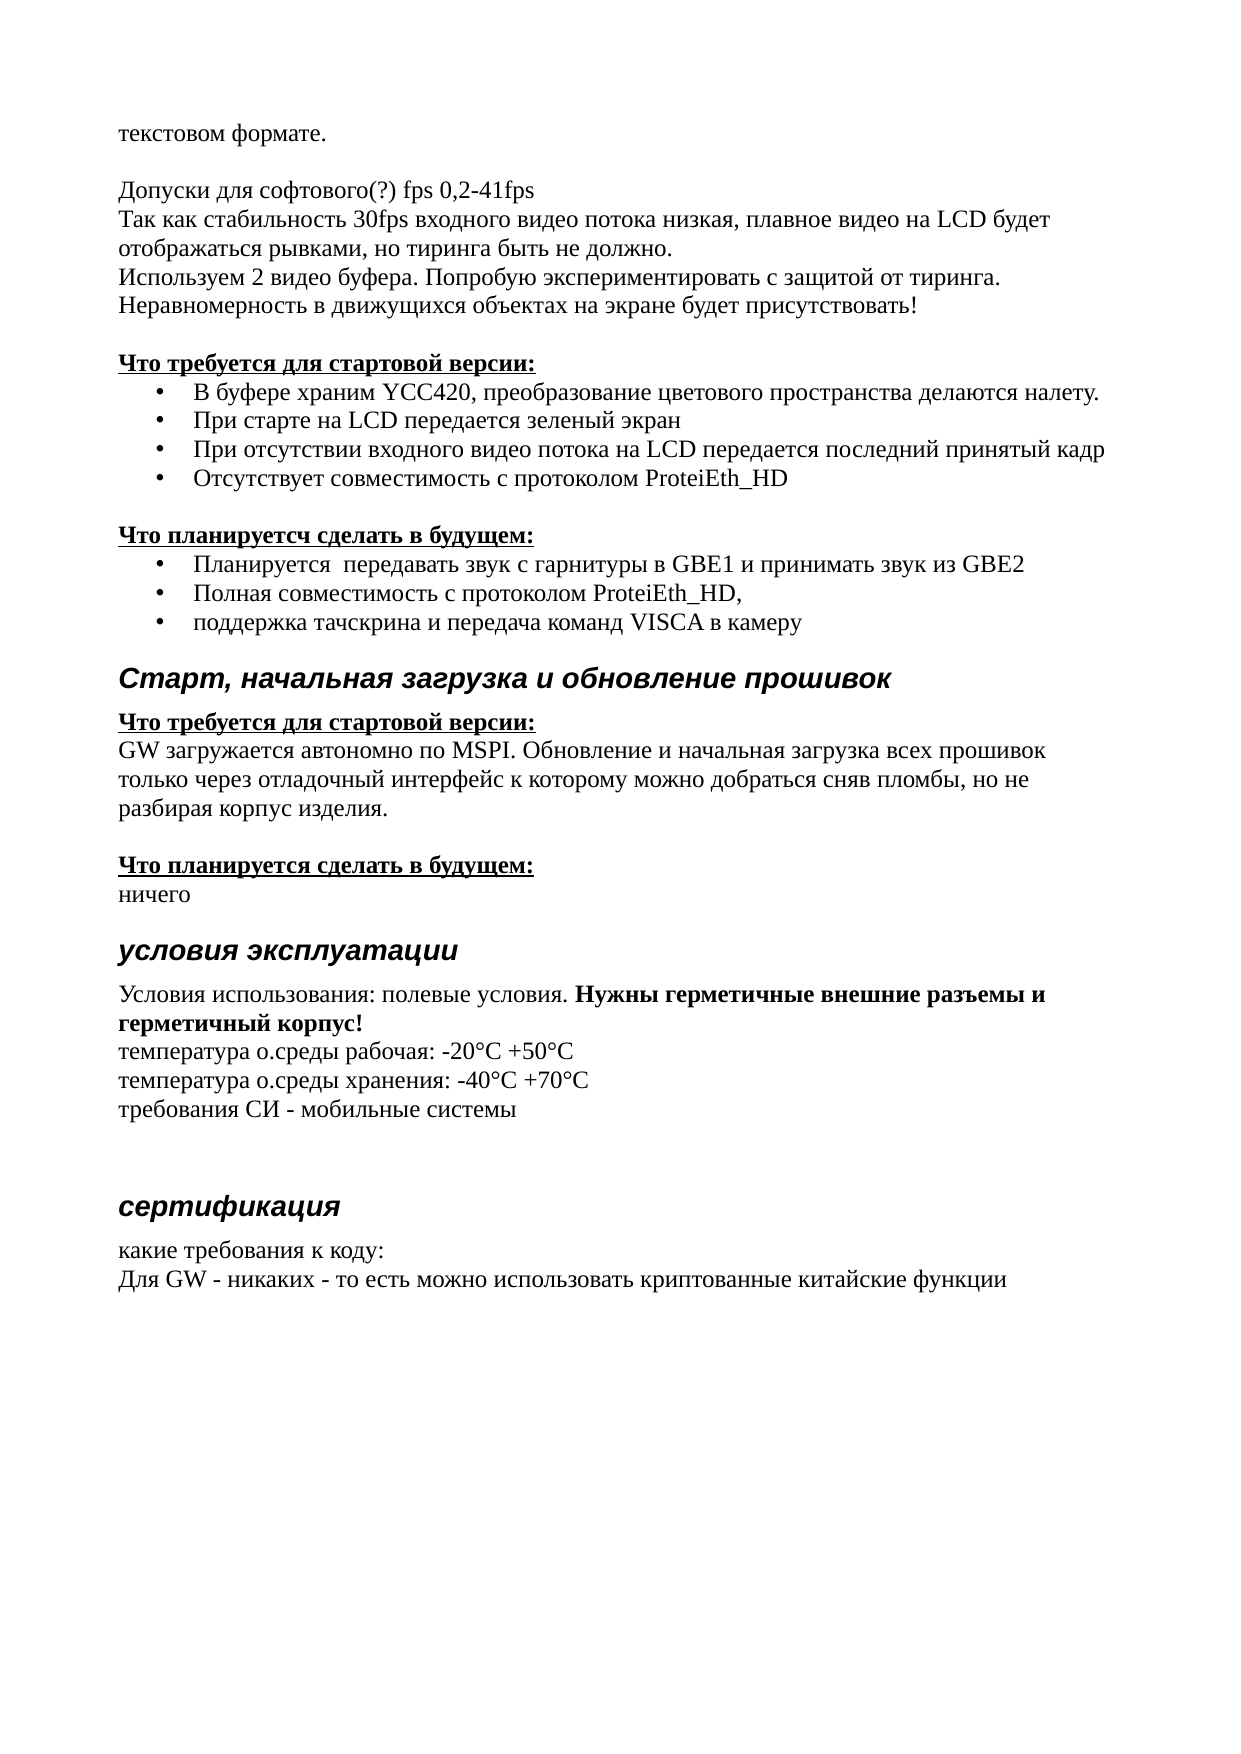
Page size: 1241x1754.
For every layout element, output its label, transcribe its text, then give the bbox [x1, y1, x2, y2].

list Полная совместимость с протоколом ProteiEth_HD, [156, 578, 1122, 607]
subtitle условия эксплуатации [118, 933, 1122, 966]
subtitle сертификация [118, 1189, 1122, 1222]
text Для GW - никаких - то есть можно использовать криптованные китайские функции [118, 1264, 1122, 1292]
list поддержка тачскрина и передача команд VISCA в камеру [156, 607, 1122, 636]
text Что планируется сделать в будущем: [118, 850, 1122, 879]
text Что требуется для стартовой версии: [118, 348, 1122, 377]
subtitle Старт, начальная загрузка и обновление прошивок [118, 661, 1122, 694]
list При старте на LCD передается зеленый экран [156, 406, 1122, 434]
text Допуски для софтового(?) fps 0,2-41fps [118, 176, 1122, 204]
list Отсутствует совместимость с протоколом ProteiEth_HD [156, 463, 1122, 492]
text Так как стабильность 30fps входного видео потока низкая, плавное видео на LCD будет отображаться рывками, но тиринга быть не должно. [118, 204, 1122, 262]
text какие требования к коду: [118, 1235, 1122, 1264]
text Условия использования: полевые условия. Нужны герметичные внешние разъемы и герметичный корпус! температура о.среды рабочая: -20°C +50°C температура о.среды хранения: -40°C +70°C требования СИ - мобильные системы [118, 979, 1122, 1123]
text Что планируетсч сделать в будущем: [118, 521, 1122, 549]
list При отсутствии входного видео потока на LCD передается последний принятый кадр [156, 434, 1122, 463]
text Используем 2 видео буфера. Попробую экспериментировать с защитой от тиринга. Неравномерность в движущихся объектах на экране будет присутствовать! [118, 262, 1122, 319]
text текстовом формате. [118, 118, 1122, 147]
text Что требуется для стартовой версии: [118, 707, 1122, 735]
list В буфере храним YCC420, преобразование цветового пространства делаются налету. [156, 377, 1122, 406]
list Планируется передавать звук c гарнитуры в GBE1 и принимать звук из GBE2 [156, 549, 1122, 578]
text GW загружается автономно по MSPI. Обновление и начальная загрузка всех прошивок только через отладочный интерфейс к которому можно добраться сняв пломбы, но не разбирая корпус изделия. [118, 735, 1122, 822]
text ничего [118, 879, 1122, 908]
